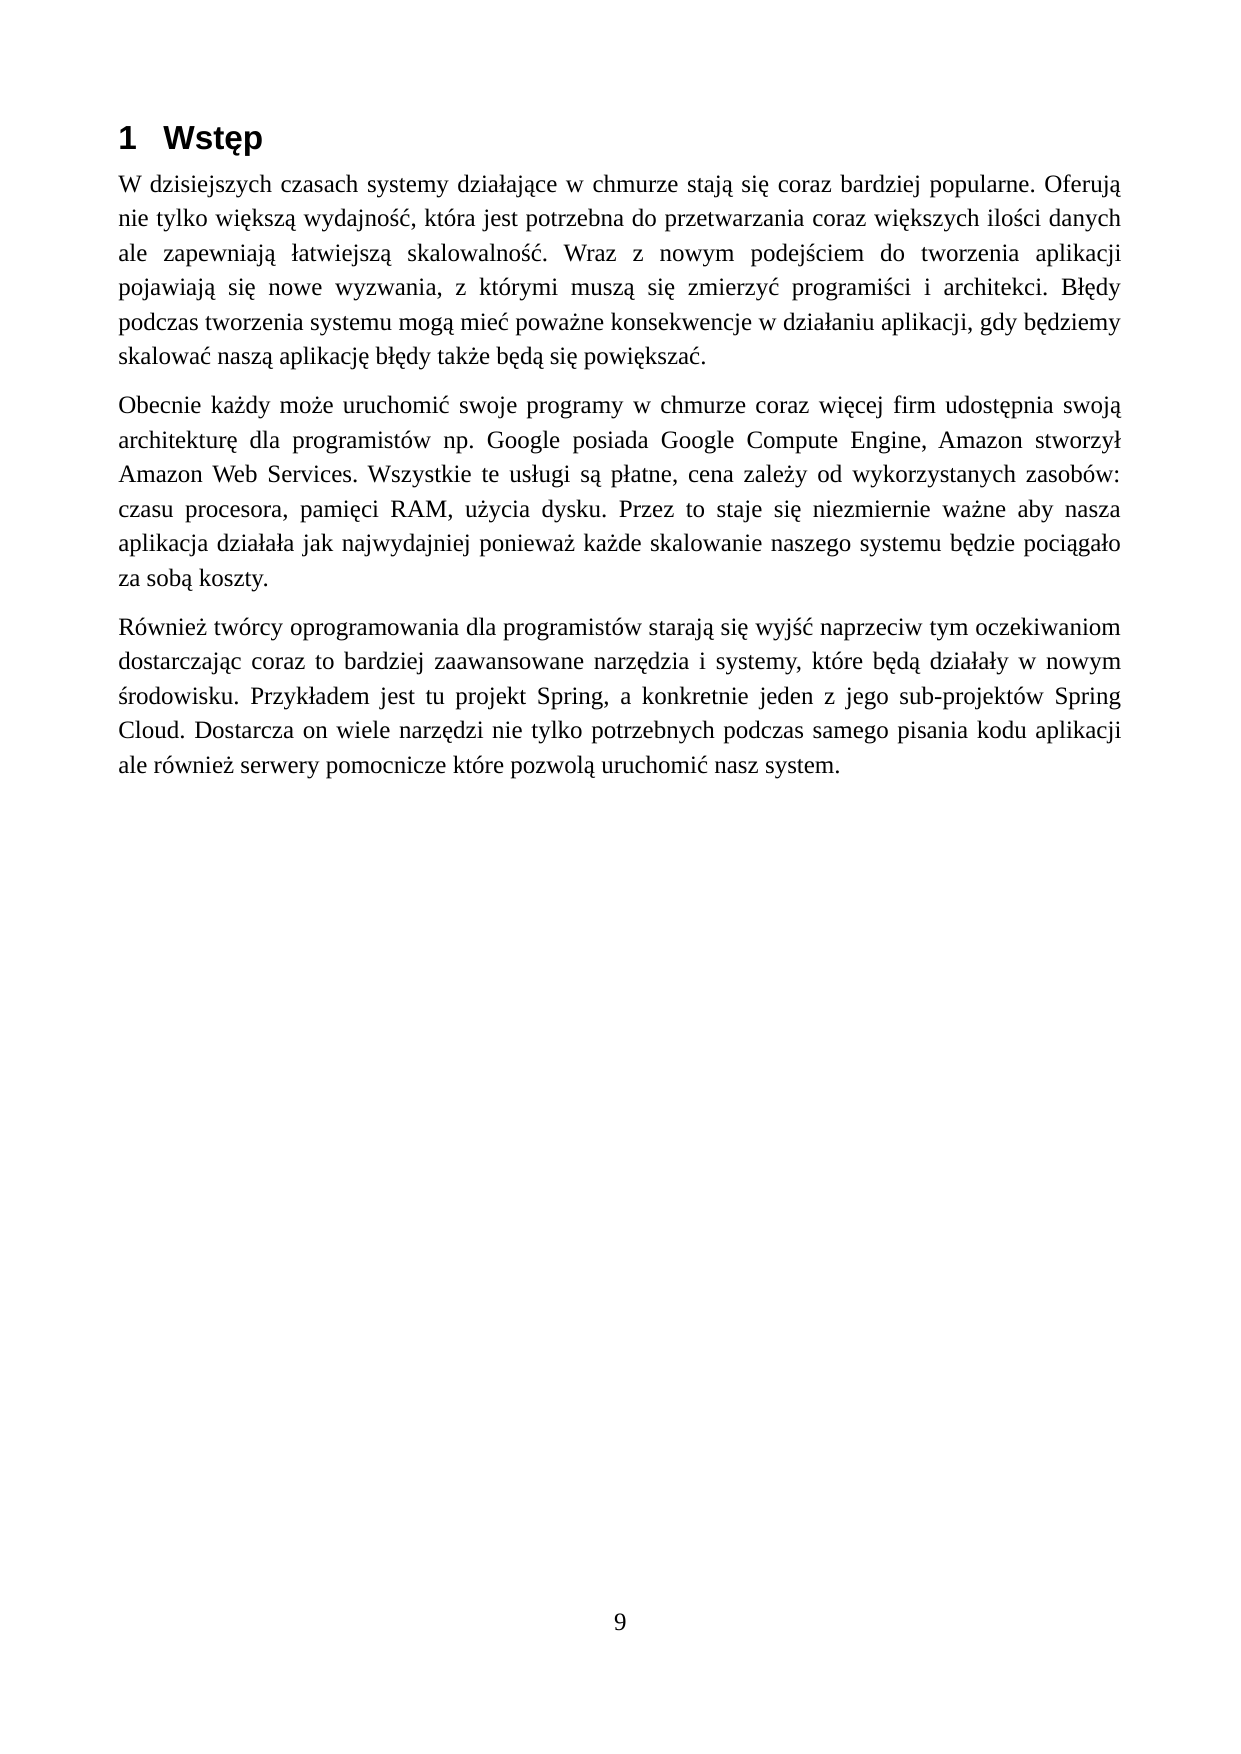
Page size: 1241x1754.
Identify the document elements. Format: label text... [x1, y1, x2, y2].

subtitle Wstęp [118, 118, 1122, 157]
text Również twórcy oprogramowania dla programistów starają się wyjść naprzeciw tym oczekiwaniom dostarczając coraz to bardziej zaawansowane narzędzia i systemy, które będą działały w nowym środowisku. Przykładem jest tu projekt Spring, a konkretnie jeden z jego sub-projektów Spring Cloud. Dostarcza on wiele narzędzi nie tylko potrzebnych podczas samego pisania kodu aplikacji ale również serwery pomocnicze które pozwolą uruchomić nasz system. [118, 612, 1122, 779]
text Obecnie każdy może uruchomić swoje programy w chmurze coraz więcej firm udostępnia swoją architekturę dla programistów np. Google posiada Google Compute Engine, Amazon stworzył Amazon Web Services. Wszystkie te usługi są płatne, cena zależy od wykorzystanych zasobów: czasu procesora, pamięci RAM, użycia dysku. Przez to staje się niezmiernie ważne aby nasza aplikacja działała jak najwydajniej ponieważ każde skalowanie naszego systemu będzie pociągało za sobą koszty. [118, 391, 1122, 592]
text W dzisiejszych czasach systemy działające w chmurze stają się coraz bardziej popularne. Oferują nie tylko większą wydajność, która jest potrzebna do przetwarzania coraz większych ilości danych ale zapewniają łatwiejszą skalowalność. Wraz z nowym podejściem do tworzenia aplikacji pojawiają się nowe wyzwania, z którymi muszą się zmierzyć programiści i architekci. Błędy podczas tworzenia systemu mogą mieć poważne konsekwencje w działaniu aplikacji, gdy będziemy skalować naszą aplikację błędy także będą się powiększać. [118, 169, 1122, 370]
